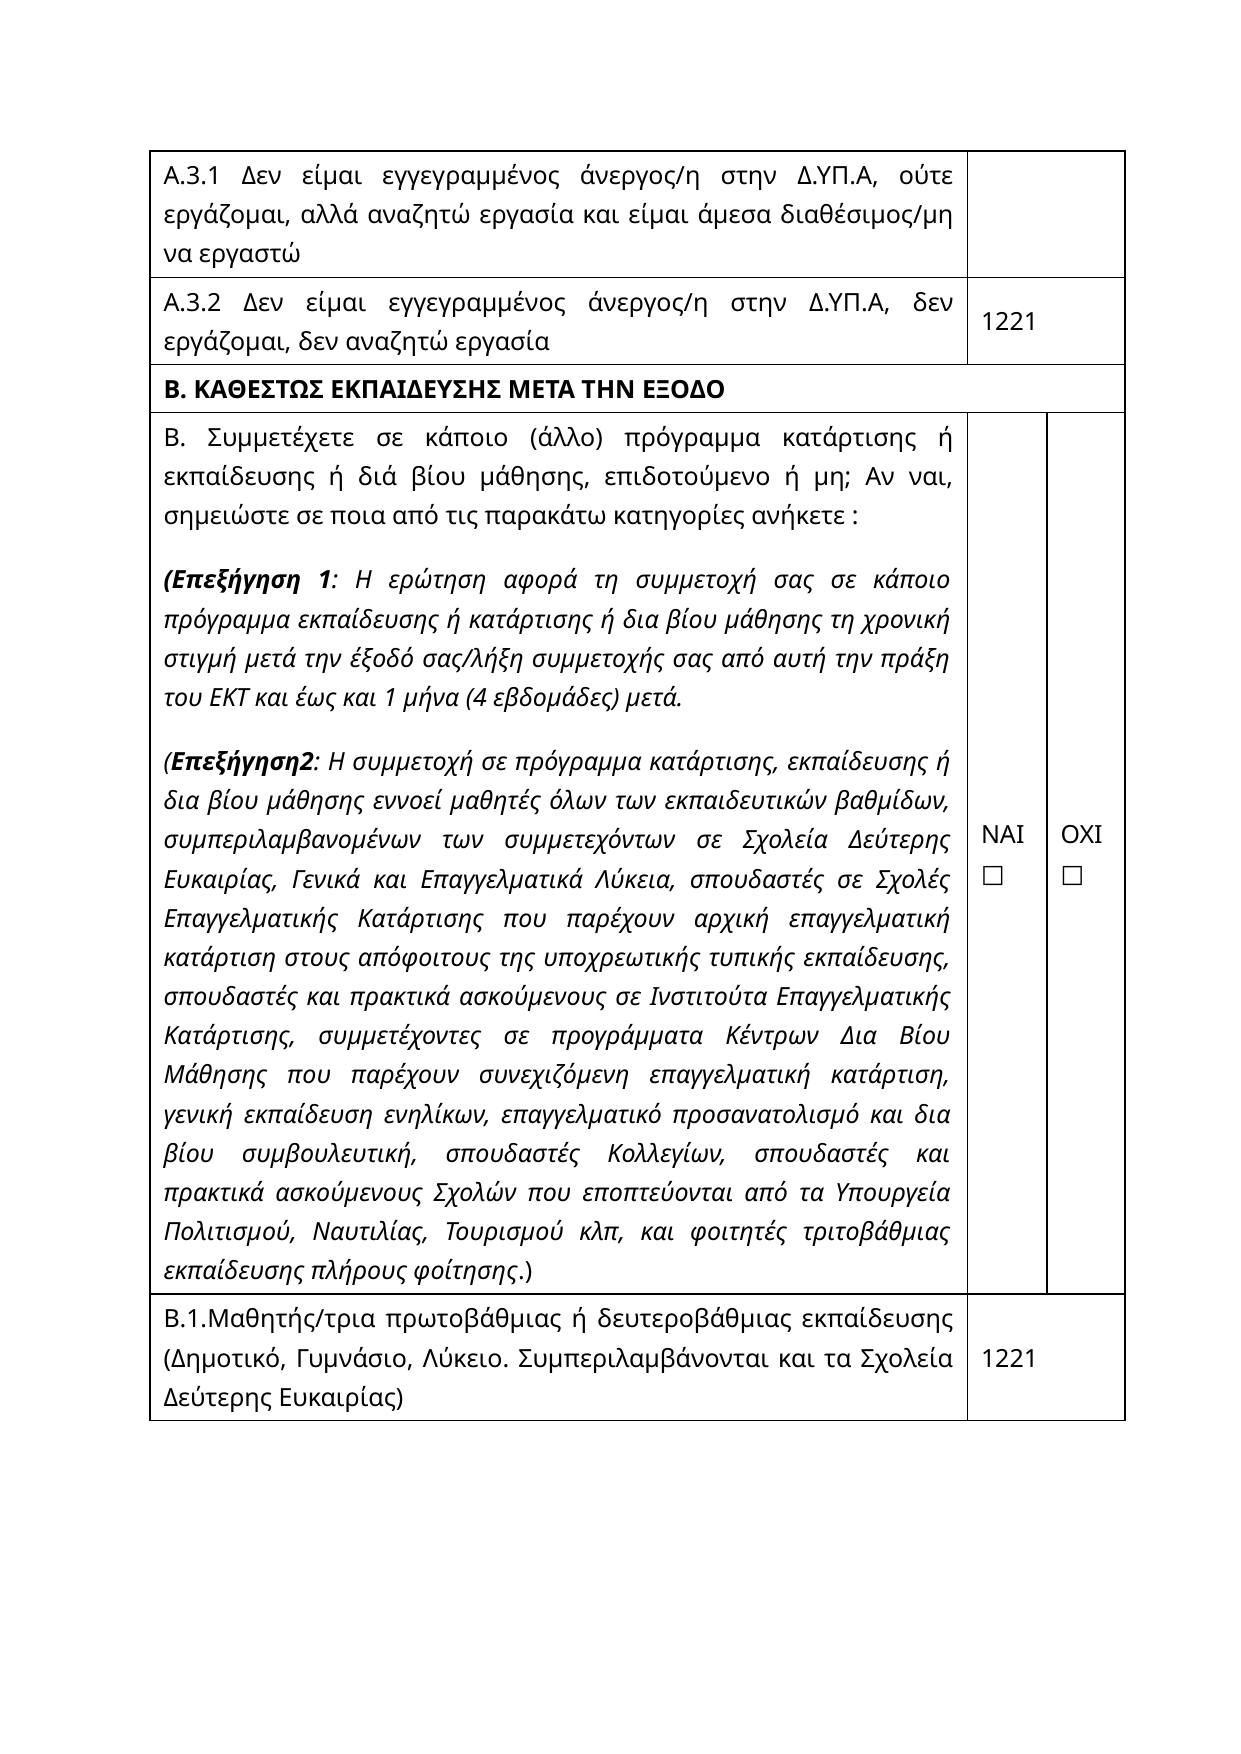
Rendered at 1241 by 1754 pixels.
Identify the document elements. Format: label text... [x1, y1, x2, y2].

table_cell ΟΧΙ □ [1048, 413, 1124, 1293]
table_cell Β. ΚΑΘΕΣΤΩΣ ΕΚΠΑΙΔΕΥΣΗΣ ΜΕΤΑ ΤΗΝ ΕΞΟΔΟ [151, 365, 1124, 412]
table_cell Α.3.2 Δεν είμαι εγγεγραμμένος άνεργος/η στην Δ.ΥΠ.Α, δεν εργάζομαι, δεν αναζητώ εργασία [151, 278, 967, 364]
table_cell 1221 [968, 1295, 1124, 1420]
table_cell B.1.Μαθητής/τρια πρωτοβάθμιας ή δευτεροβάθμιας εκπαίδευσης (Δημοτικό, Γυμνάσιο, Λύκειο. Συμπεριλαμβάνονται και τα Σχολεία Δεύτερης Ευκαιρίας) [151, 1295, 967, 1420]
table_cell Α.3.1 Δεν είμαι εγγεγραμμένος άνεργος/η στην Δ.ΥΠ.Α, ούτε εργάζομαι, αλλά αναζητώ εργασία και είμαι άμεσα διαθέσιμος/μη να εργαστώ [151, 152, 967, 276]
table_cell Β. Συμμετέχετε σε κάποιο (άλλο) πρόγραμμα κατάρτισης ή εκπαίδευσης ή διά βίου μάθησης, επιδοτούμενο ή μη; Αν ναι, σημειώστε σε ποια από τις παρακάτω κατηγορίες ανήκετε : (Επεξήγηση 1: Η ερώτηση αφορά τη συμμετοχή σας σε κάποιο πρόγραμμα εκπαίδευσης ή κατάρτισης ή δια βίου μάθησης τη χρονική στιγμή μετά την έξοδό σας/λήξη συμμετοχής σας από αυτή την πράξη του ΕΚΤ και έως και 1 μήνα (4 εβδομάδες) μετά. (Επεξήγηση2: Η συμμετοχή σε πρόγραμμα κατάρτισης, εκπαίδευσης ή δια βίου μάθησης εννοεί μαθητές όλων των εκπαιδευτικών βαθμίδων, συμπεριλαμβανομένων των συμμετεχόντων σε Σχολεία Δεύτερης Ευκαιρίας, Γενικά και Επαγγελματικά Λύκεια, σπουδαστές σε Σχολές Επαγγελματικής Κατάρτισης που παρέχουν αρχική επαγγελματική κατάρτιση στους απόφοιτους της υποχρεωτικής τυπικής εκπαίδευσης, σπουδαστές και πρακτικά ασκούμενους σε Ινστιτούτα Επαγγελματικής Κατάρτισης, συμμετέχοντες σε προγράμματα Κέντρων Δια Βίου Μάθησης που παρέχουν συνεχιζόμενη επαγγελματική κατάρτιση, γενική εκπαίδευση ενηλίκων, επαγγελματικό προσανατολισμό και δια βίου συμβουλευτική, σπουδαστές Κολλεγίων, σπουδαστές και πρακτικά ασκούμενους Σχολών που εποπτεύονται από τα Υπουργεία Πολιτισμού, Ναυτιλίας, Τουρισμού κλπ, και φοιτητές τριτοβάθμιας εκπαίδευσης πλήρους φοίτησης.) [151, 413, 967, 1293]
table_cell ΝΑΙ □ [968, 413, 1046, 1293]
table_cell 1221 [968, 278, 1124, 364]
table_cell [968, 152, 1124, 276]
